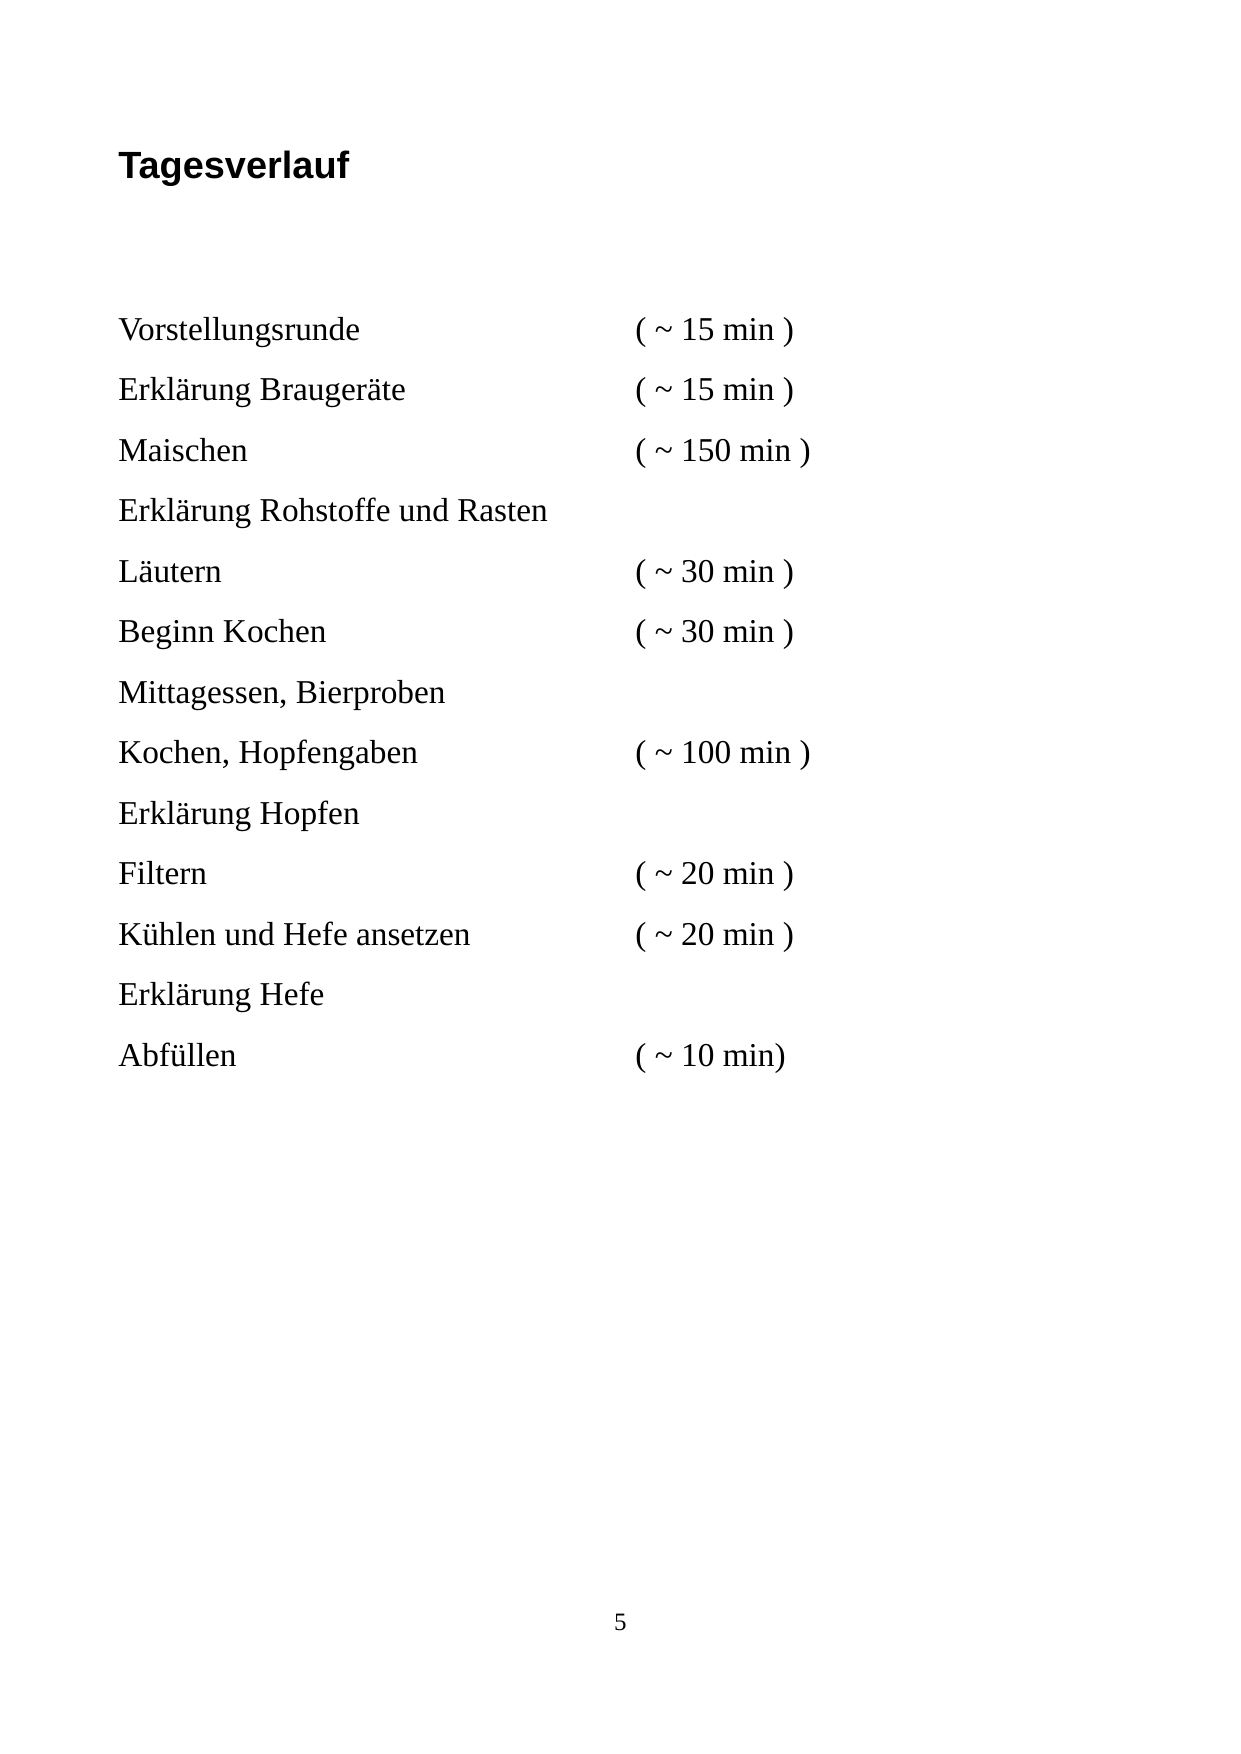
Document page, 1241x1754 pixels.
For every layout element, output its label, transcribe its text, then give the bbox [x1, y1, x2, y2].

text Erklärung Hopfen [118, 793, 1122, 831]
text Filtern ( ~ 20 min ) [118, 853, 1122, 892]
text Erklärung Braugeräte ( ~ 15 min ) [118, 369, 1122, 408]
text Abfüllen ( ~ 10 min) [118, 1035, 1122, 1073]
text Kochen, Hopfengaben ( ~ 100 min ) [118, 732, 1122, 771]
text Erklärung Rohstoffe und Rasten [118, 490, 1122, 529]
text Kühlen und Hefe ansetzen ( ~ 20 min ) [118, 914, 1122, 952]
text Läutern ( ~ 30 min ) [118, 551, 1122, 589]
text Vorstellungsrunde ( ~ 15 min ) [118, 309, 1122, 347]
text Maischen ( ~ 150 min ) [118, 430, 1122, 468]
text Erklärung Hefe [118, 974, 1122, 1013]
text Mittagessen, Bierproben [118, 672, 1122, 710]
subtitle Tagesverlauf [118, 143, 1122, 187]
text Beginn Kochen ( ~ 30 min ) [118, 611, 1122, 650]
